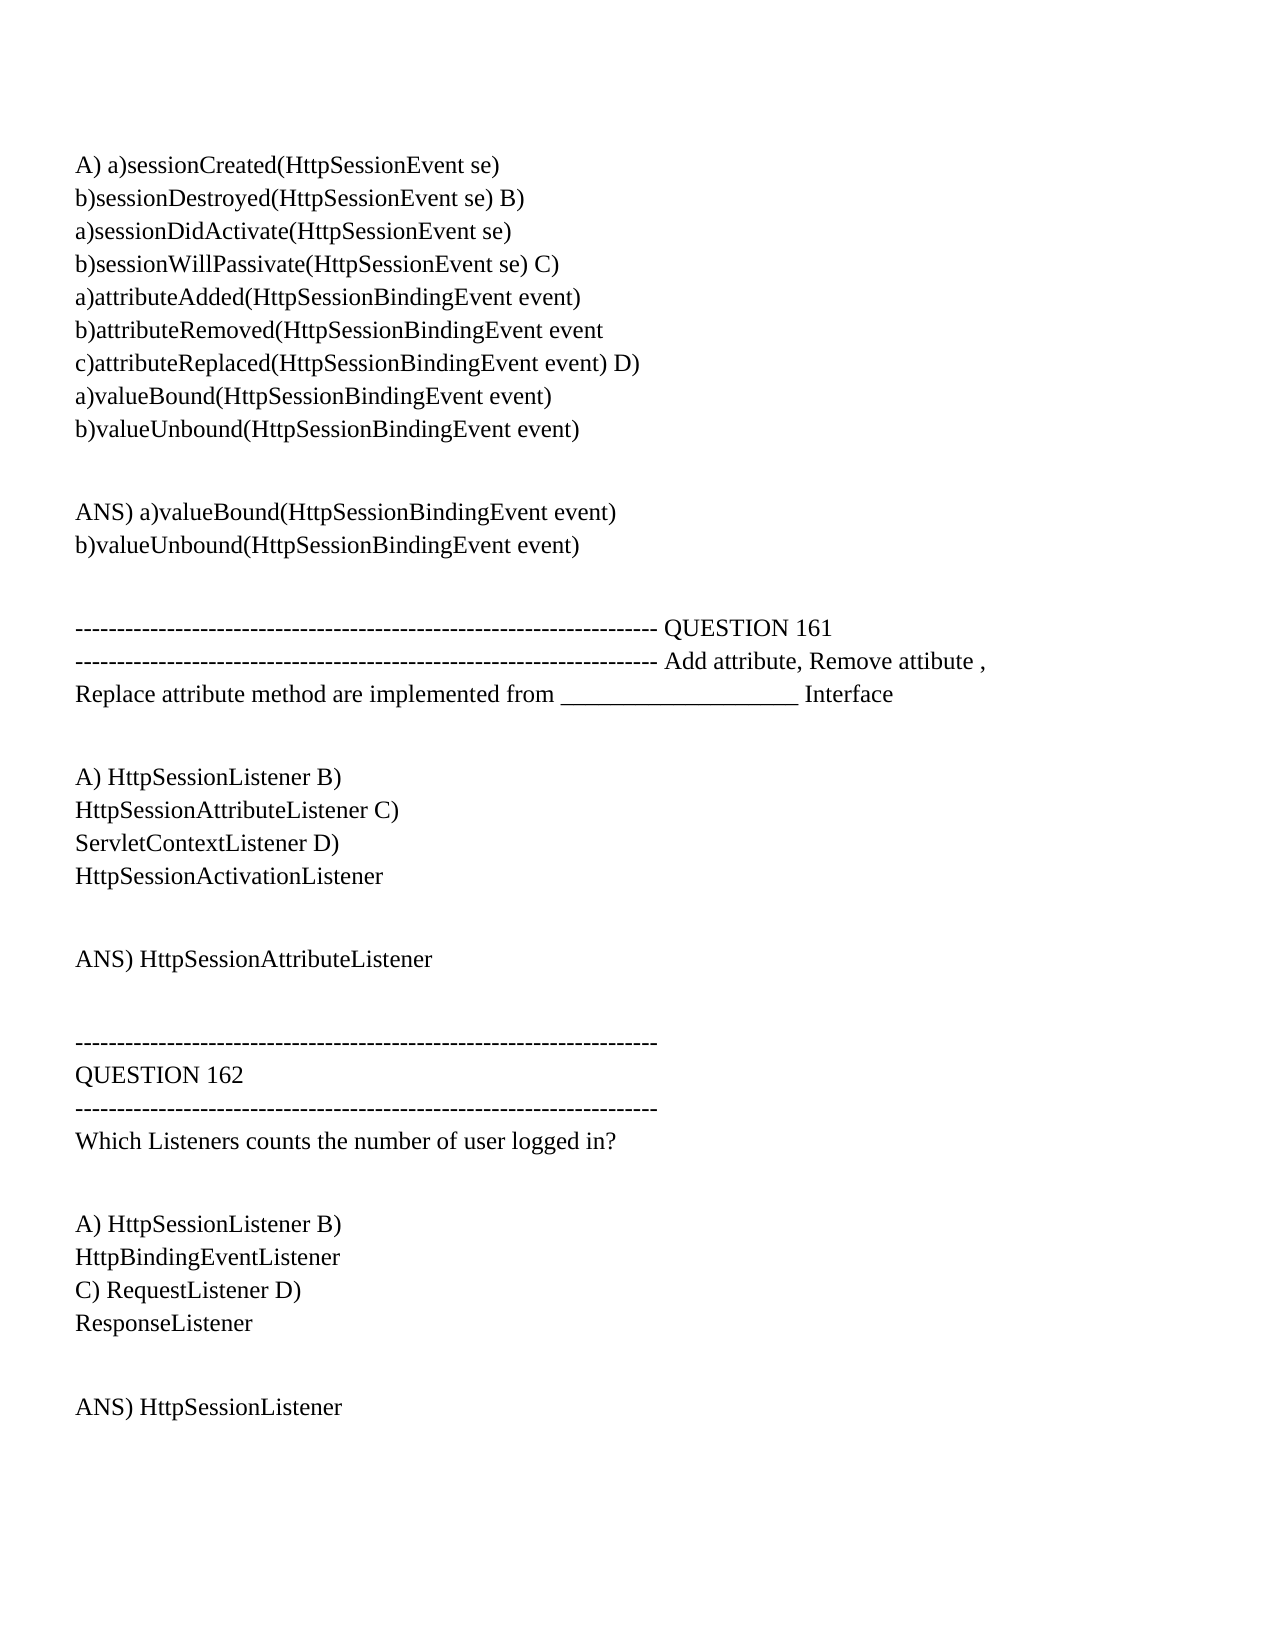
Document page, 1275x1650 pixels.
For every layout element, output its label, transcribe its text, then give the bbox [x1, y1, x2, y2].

text A) a)sessionCreated(HttpSessionEvent se) b)sessionDestroyed(HttpSessionEvent se) B) a)sessionDidActivate(HttpSessionEvent se) b)sessionWillPassivate(HttpSessionEvent se) C) a)attributeAdded(HttpSessionBindingEvent event) b)attributeRemoved(HttpSessionBindingEvent event c)attributeReplaced(HttpSessionBindingEvent event) D) a)valueBound(HttpSessionBindingEvent event) b)valueUnbound(HttpSessionBindingEvent event) [75, 150, 696, 443]
text ANS) a)valueBound(HttpSessionBindingEvent event) b)valueUnbound(HttpSessionBindingEvent event) [75, 497, 698, 559]
text C) RequestListener D) ResponseListener [75, 1276, 346, 1337]
text ANS) HttpSessionListener [75, 1392, 401, 1420]
text ---------------------------------------------------------------------- QUESTION 162 ---------------------------------------------------------------------- Which Listeners counts the number of user logged in? [75, 1027, 708, 1155]
text A) HttpSessionListener B) HttpSessionAttributeListener C) ServletContextListener D) HttpSessionActivationListener [75, 762, 476, 890]
text A) HttpSessionListener B) HttpBindingEventListener [75, 1209, 424, 1271]
text ---------------------------------------------------------------------- QUESTION 161 ---------------------------------------------------------------------- Add attribute, Remove attibute , Replace attribute method are implemented from ___________________ Interface [75, 613, 998, 708]
text ANS) HttpSessionAttributeListener [75, 944, 494, 973]
